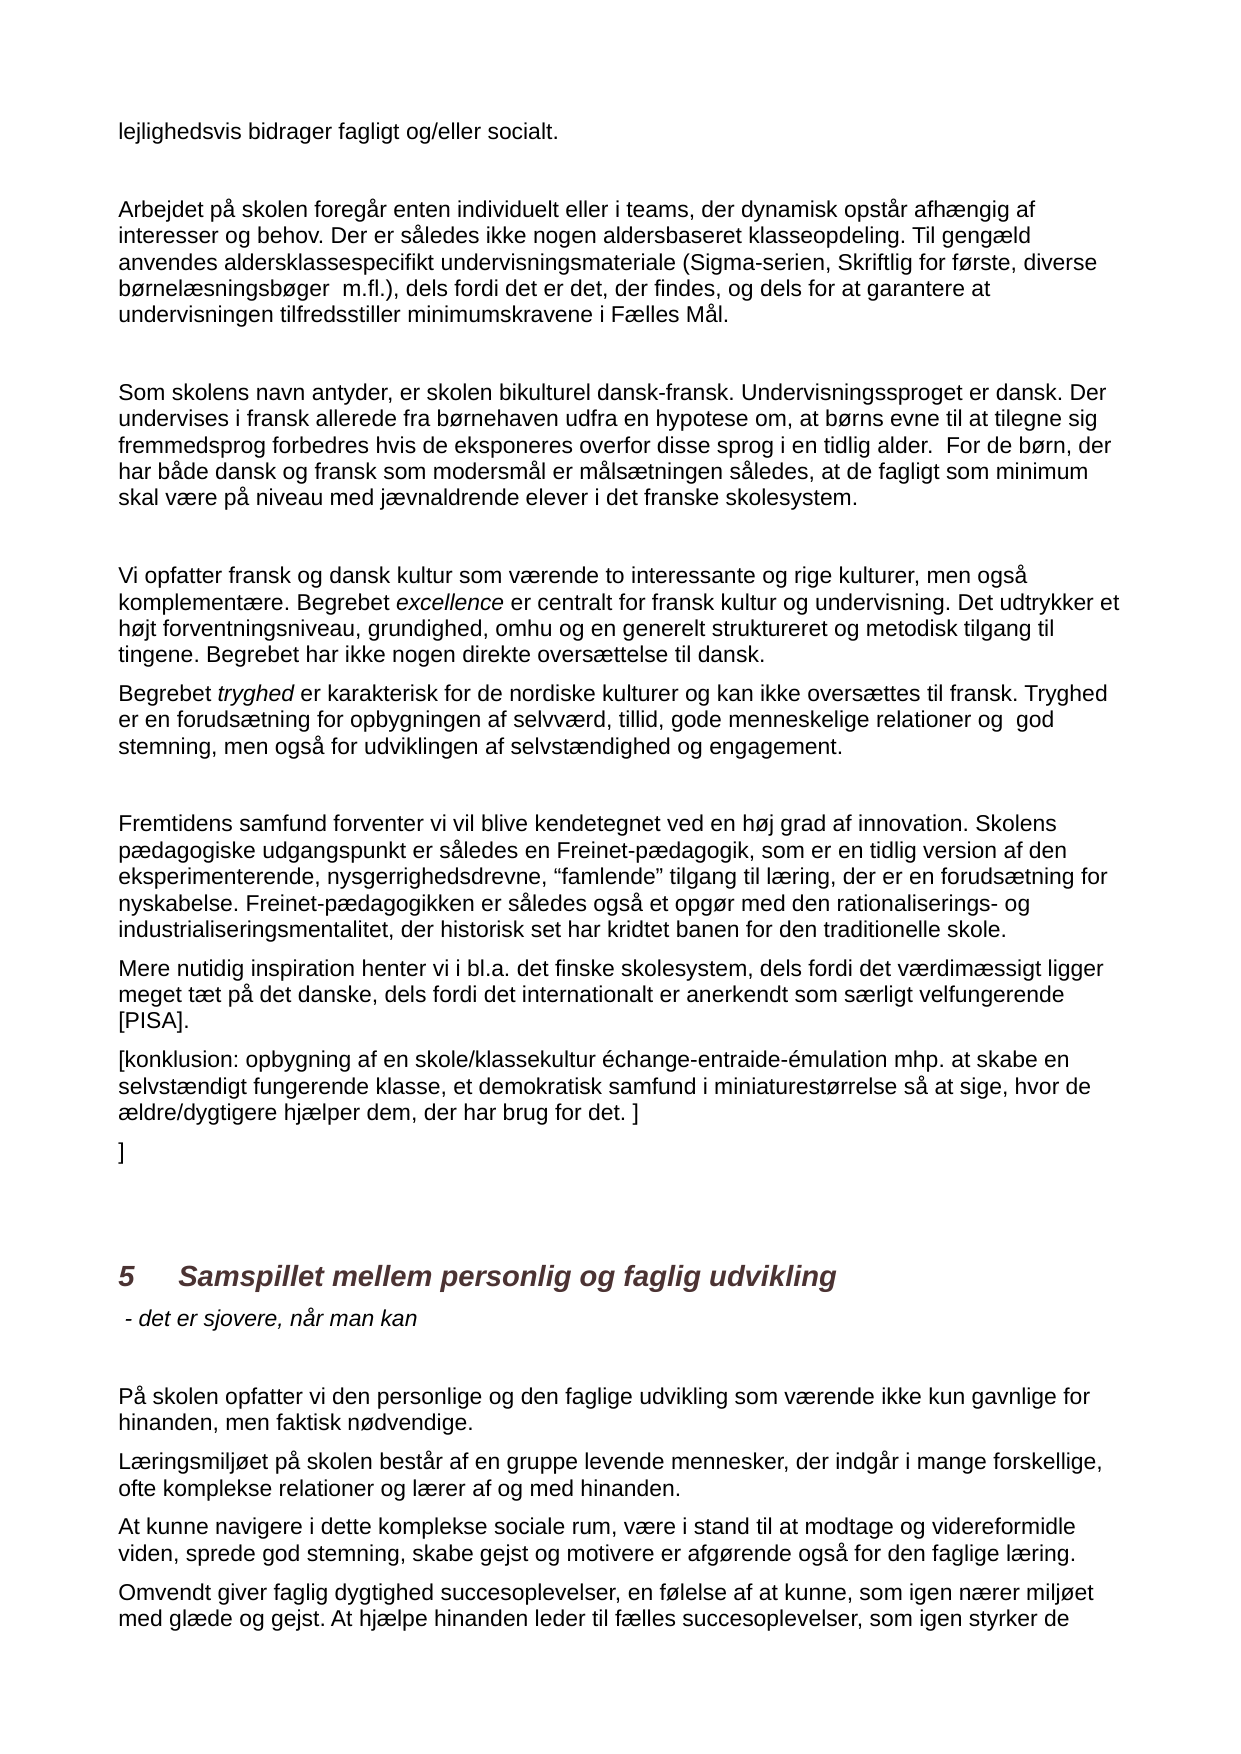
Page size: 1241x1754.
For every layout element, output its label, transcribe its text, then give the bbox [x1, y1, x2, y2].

text lejlighedsvis bidrager fagligt og/eller socialt. [118, 118, 1122, 144]
text På skolen opfatter vi den personlige og den faglige udvikling som værende ikke kun gavnlige for hinanden, men faktisk nødvendige. [118, 1383, 1122, 1436]
text Vi opfatter fransk og dansk kultur som værende to interessante og rige kulturer, men også komplementære. Begrebet excellence er centralt for fransk kultur og undervisning. Det udtrykker et højt forventningsniveau, grundighed, omhu og en generelt struktureret og metodisk tilgang til tingene. Begrebet har ikke nogen direkte oversættelse til dansk. [118, 562, 1122, 667]
text Begrebet tryghed er karakterisk for de nordiske kulturer og kan ikke oversættes til fransk. Tryghed er en forudsætning for opbygningen af selvværd, tillid, gode menneskelige relationer og god stemning, men også for udviklingen af selvstændighed og engagement. [118, 680, 1122, 759]
text Arbejdet på skolen foregår enten individuelt eller i teams, der dynamisk opstår afhængig af interesser og behov. Der er således ikke nogen aldersbaseret klasseopdeling. Til gengæld anvendes aldersklassespecifikt undervisningsmateriale (Sigma-serien, Skriftlig for første, diverse børnelæsningsbøger m.fl.), dels fordi det er det, der findes, og dels for at garantere at undervisningen tilfredsstiller minimumskravene i Fælles Mål. [118, 196, 1122, 328]
text - det er sjovere, når man kan [118, 1305, 1122, 1332]
text [konklusion: opbygning af en skole/klassekultur échange-entraide-émulation mhp. at skabe en selvstændigt fungerende klasse, et demokratisk samfund i miniaturestørrelse så at sige, hvor de ældre/dygtigere hjælper dem, der har brug for det. ] [118, 1046, 1122, 1125]
text Læringsmiljøet på skolen består af en gruppe levende mennesker, der indgår i mange forskellige, ofte komplekse relationer og lærer af og med hinanden. [118, 1448, 1122, 1501]
text At kunne navigere i dette komplekse sociale rum, være i stand til at modtage og videreformidle viden, sprede god stemning, skabe gejst og motivere er afgørende også for den faglige læring. [118, 1513, 1122, 1566]
text ] [118, 1138, 1122, 1164]
text Mere nutidig inspiration henter vi i bl.a. det finske skolesystem, dels fordi det værdimæssigt ligger meget tæt på det danske, dels fordi det internationalt er anerkendt som særligt velfungerende [PISA]. [118, 955, 1122, 1034]
text Fremtidens samfund forventer vi vil blive kendetegnet ved en høj grad af innovation. Skolens pædagogiske udgangspunkt er således en Freinet-pædagogik, som er en tidlig version af den eksperimenterende, nysgerrighedsdrevne, “famlende” tilgang til læring, der er en forudsætning for nyskabelse. Freinet-pædagogikken er således også et opgør med den rationaliserings- og industrialiseringsmentalitet, der historisk set har kridtet banen for den traditionelle skole. [118, 810, 1122, 942]
subtitle Samspillet mellem personlig og faglig udvikling [118, 1259, 1122, 1293]
text Som skolens navn antyder, er skolen bikulturel dansk-fransk. Undervisningssproget er dansk. Der undervises i fransk allerede fra børnehaven udfra en hypotese om, at børns evne til at tilegne sig fremmedsprog forbedres hvis de eksponeres overfor disse sprog i en tidlig alder. For de børn, der har både dansk og fransk som modersmål er målsætningen således, at de fagligt som minimum skal være på niveau med jævnaldrende elever i det franske skolesystem. [118, 379, 1122, 511]
text Omvendt giver faglig dygtighed succesoplevelser, en følelse af at kunne, som igen nærer miljøet med glæde og gejst. At hjælpe hinanden leder til fælles succesoplevelser, som igen styrker de [118, 1578, 1122, 1631]
